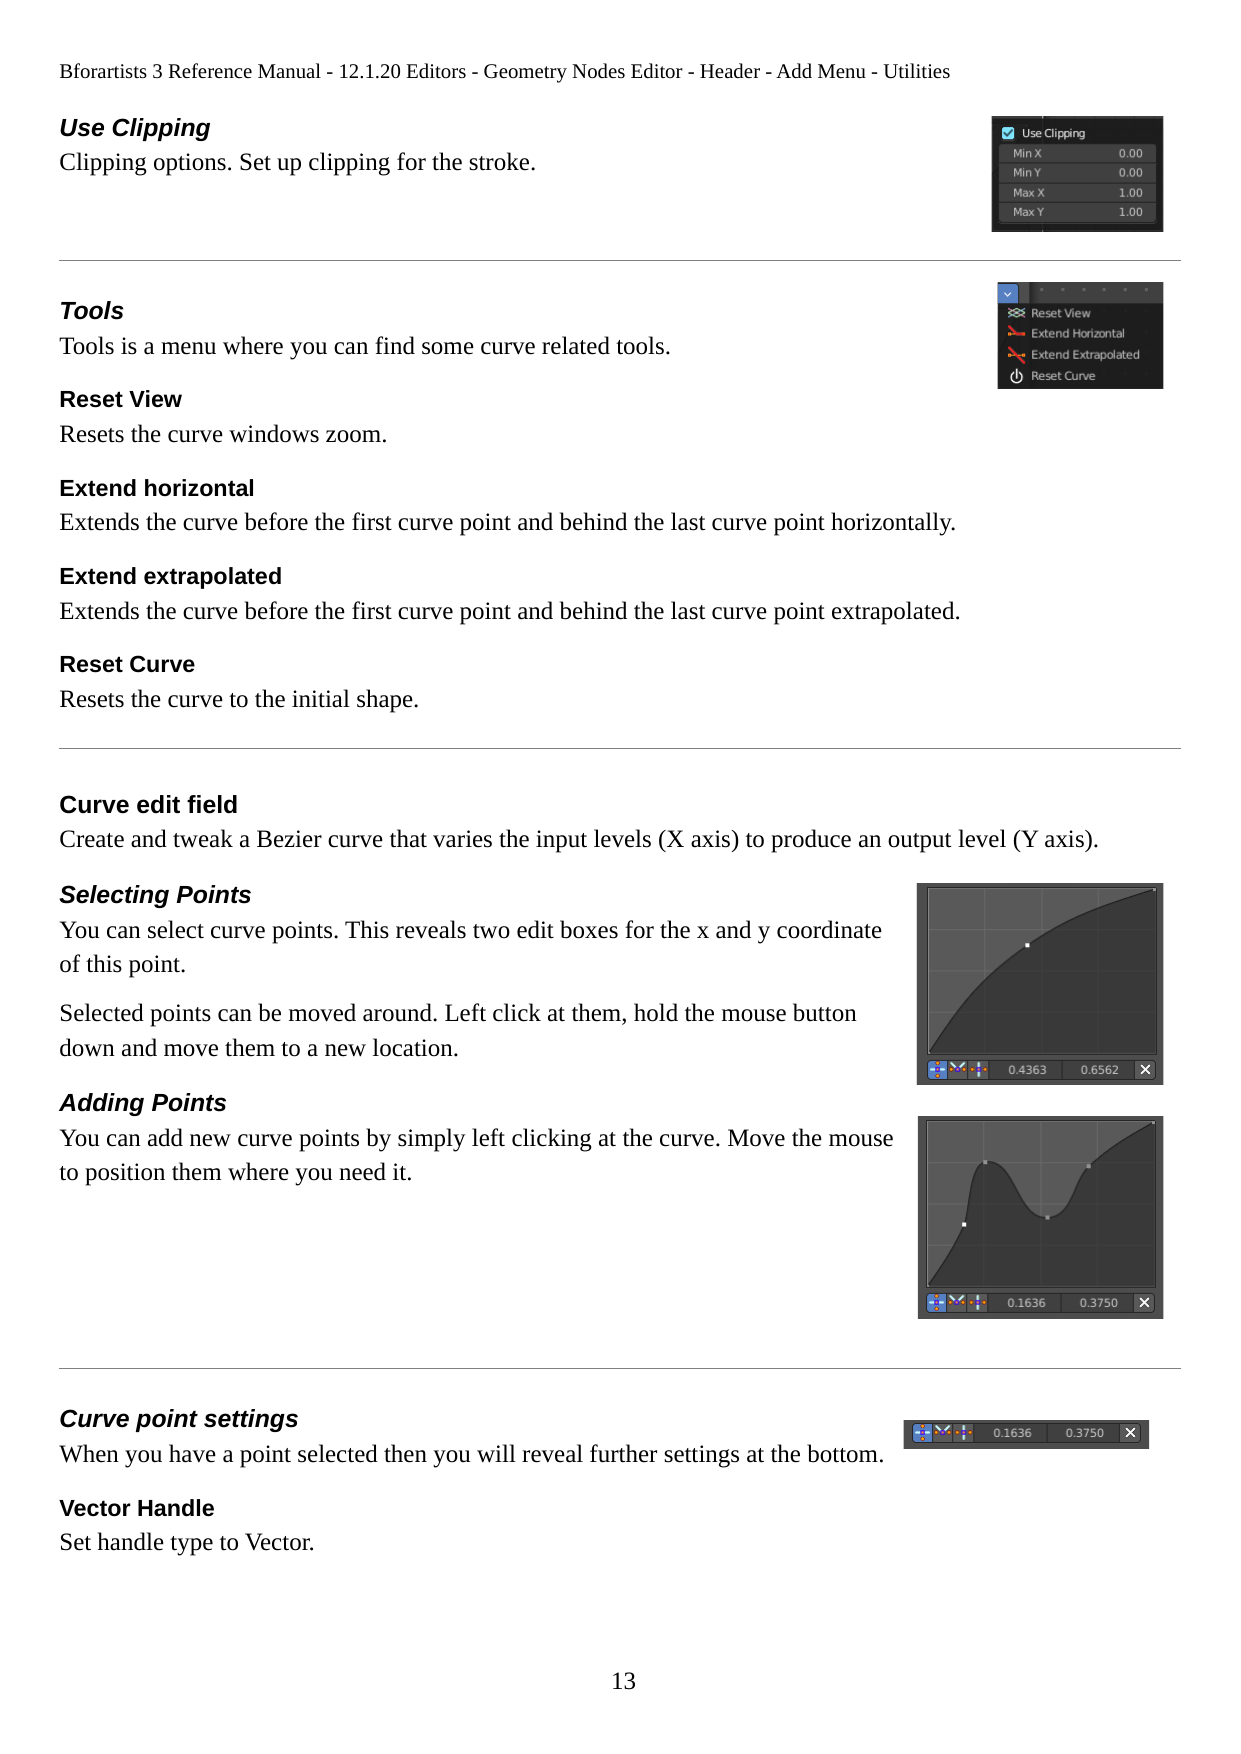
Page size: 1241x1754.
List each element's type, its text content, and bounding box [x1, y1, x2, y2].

subtitle Tools [59, 296, 997, 324]
text Clipping options. Set up clipping for the stroke. [59, 147, 991, 176]
subtitle Adding Points [59, 1088, 1181, 1117]
picture [997, 282, 1164, 389]
picture [916, 883, 1164, 1085]
picture [917, 1116, 1164, 1319]
subtitle Curve edit field [59, 790, 1181, 818]
subtitle Curve point settings [59, 1404, 1181, 1432]
text Extends the curve before the first curve point and behind the last curve point horizontally. [59, 507, 1181, 536]
text Tools is a menu where you can find some curve related tools. [59, 331, 997, 359]
picture [991, 116, 1164, 232]
text When you have a point selected then you will reveal further settings at the bottom. [59, 1439, 1181, 1467]
text Selected points can be moved around. Left click at them, hold the mouse button down and move them to a new location. [59, 998, 916, 1061]
subtitle Vector Handle [59, 1494, 1181, 1521]
text Extends the curve before the first curve point and behind the last curve point extrapolated. [59, 596, 1181, 624]
subtitle Selecting Points [59, 880, 1181, 908]
subtitle [1164, 296, 1181, 324]
text Resets the curve windows zoom. [59, 419, 1181, 448]
subtitle Extend extrapolated [59, 563, 1181, 589]
text Set handle type to Vector. [59, 1527, 1181, 1556]
subtitle Extend horizontal [59, 474, 1181, 501]
text You can select curve points. This reveals two edit boxes for the x and y coordinate of this point. [59, 915, 916, 978]
subtitle Use Clipping [59, 113, 1181, 141]
text Resets the curve to the initial shape. [59, 684, 1181, 713]
picture [903, 1420, 1150, 1449]
subtitle Reset View [59, 386, 1181, 413]
subtitle Reset Curve [59, 651, 1181, 678]
text Create and tweak a Bezier curve that varies the input levels (X axis) to produce an output level (Y axis). [59, 824, 1181, 853]
text You can add new curve points by simply left clicking at the curve. Move the mouse to position them where you need it. [59, 1123, 917, 1186]
